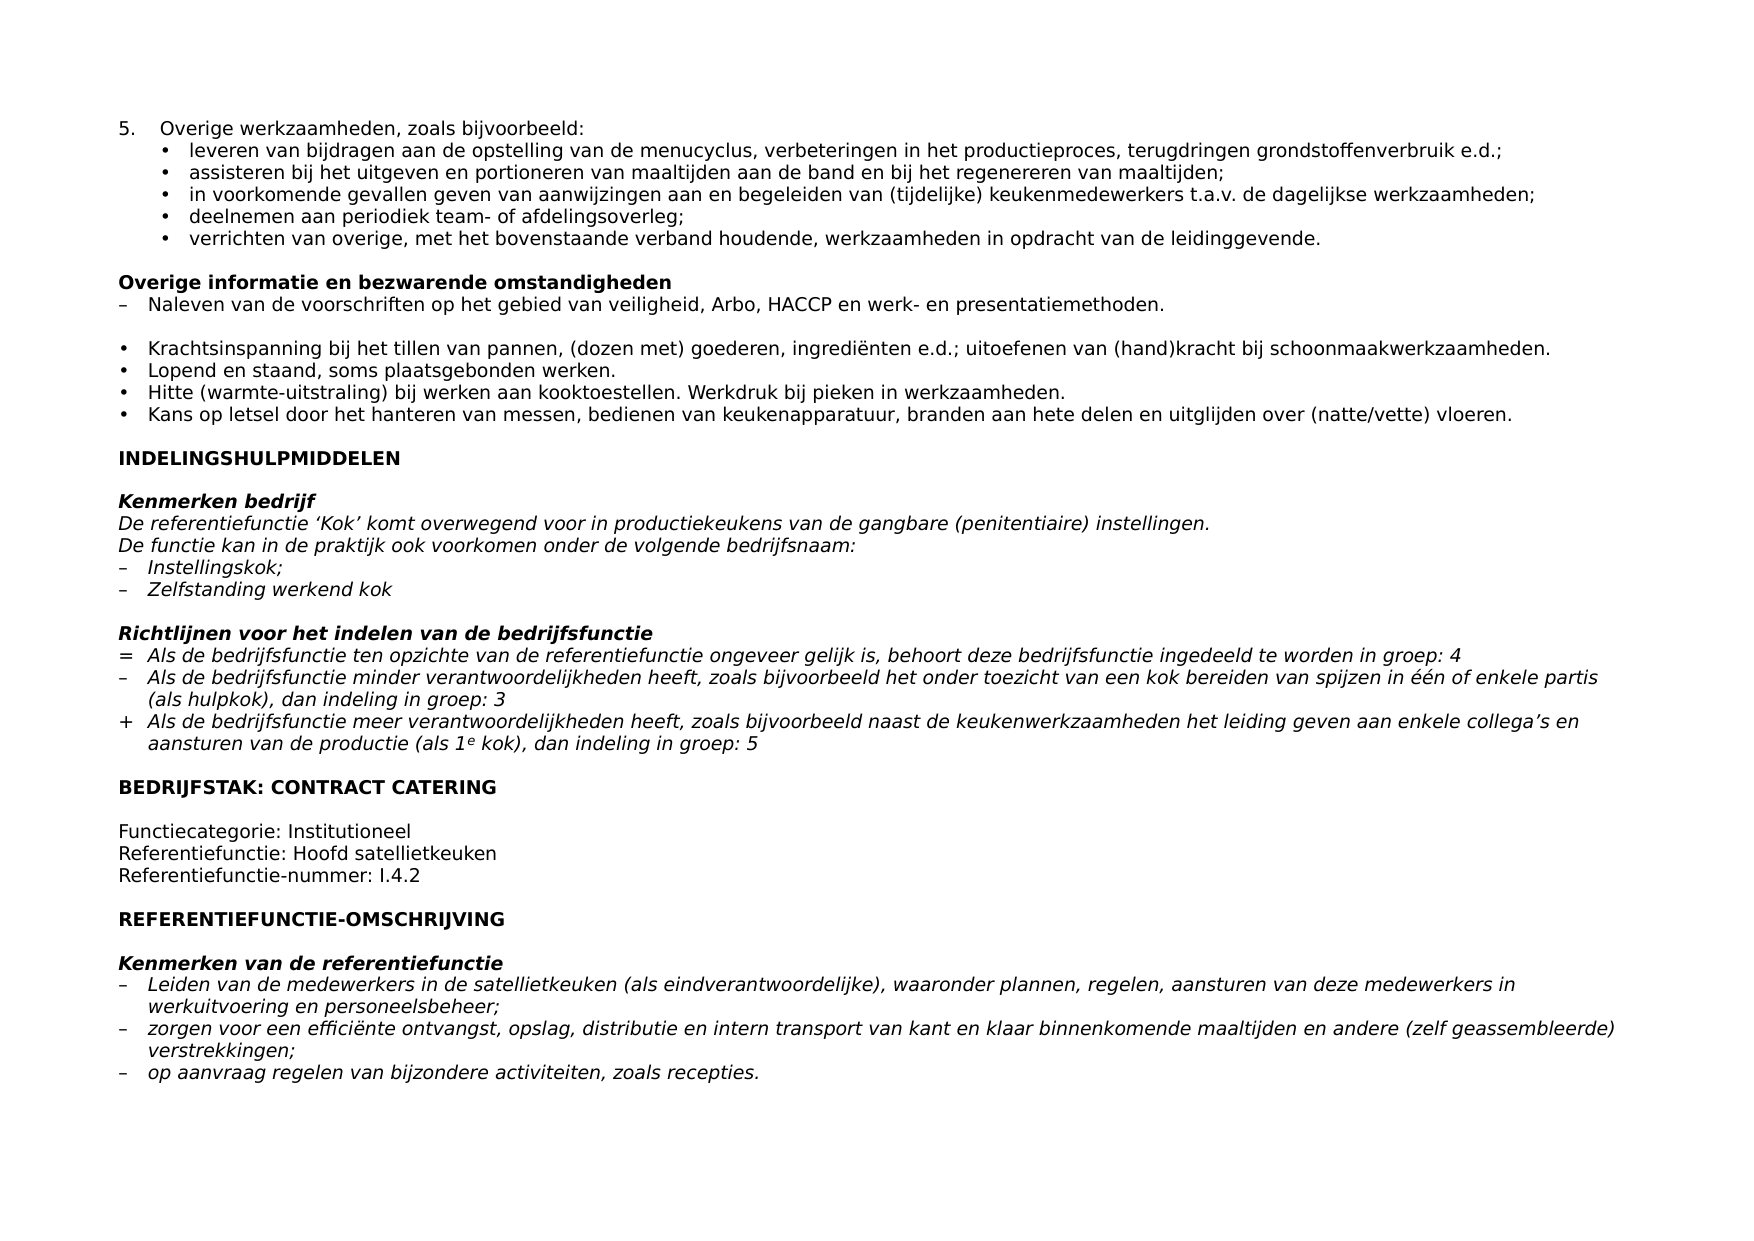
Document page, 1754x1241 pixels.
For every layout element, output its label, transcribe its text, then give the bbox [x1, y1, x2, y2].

text Richtlijnen voor het indelen van de bedrijfsfunctie [118, 623, 1636, 645]
text – Naleven van de voorschriften op het gebied van veiligheid, Arbo, HACCP en werk- en presentatiemethoden. [118, 294, 1636, 316]
text De referentiefunctie ‘Kok’ komt overwegend voor in productiekeukens van de gangbare (penitentiaire) instellingen. [118, 513, 1636, 535]
text De functie kan in de praktijk ook voorkomen onder de volgende bedrijfsnaam: [118, 535, 1636, 557]
text 5. Overige werkzaamheden, zoals bijvoorbeeld: [118, 118, 1636, 140]
text • Kans op letsel door het hanteren van messen, bedienen van keukenapparatuur, branden aan hete delen en uitglijden over (natte/vette) vloeren. [118, 404, 1636, 426]
text • Hitte (warmte-uitstraling) bij werken aan kooktoestellen. Werkdruk bij pieken in werkzaamheden. [118, 382, 1636, 404]
text • Lopend en staand, soms plaatsgebonden werken. [118, 360, 1636, 382]
text – Zelfstanding werkend kok [118, 579, 1636, 601]
text • Krachtsinspanning bij het tillen van pannen, (dozen met) goederen, ingrediënten e.d.; uitoefenen van (hand)kracht bij schoonmaakwerkzaamheden. [118, 338, 1636, 360]
text Referentiefunctie-nummer: I.4.2 [118, 865, 1636, 887]
subtitle INDELINGSHULPMIDDELEN [118, 447, 1636, 469]
text – Leiden van de medewerkers in de satellietkeuken (als eindverantwoordelijke), waaronder plannen, regelen, aansturen van deze medewerkers in werkuitvoering en personeelsbeheer; [118, 974, 1636, 1018]
text – Instellingskok; [118, 557, 1636, 579]
text Overige informatie en bezwarende omstandigheden [118, 272, 1636, 294]
text • verrichten van overige, met het bovenstaande verband houdende, werkzaamheden in opdracht van de leidinggevende. [159, 228, 1636, 250]
text + Als de bedrijfsfunctie meer verantwoordelijkheden heeft, zoals bijvoorbeeld naast de keukenwerkzaamheden het leiding geven aan enkele collega’s en aansturen van de productie (als 1e kok), dan indeling in groep: 5 [118, 711, 1636, 755]
text Kenmerken bedrijf [118, 491, 1636, 513]
text – op aanvraag regelen van bijzondere activiteiten, zoals recepties. [118, 1062, 1636, 1084]
text = Als de bedrijfsfunctie ten opzichte van de referentiefunctie ongeveer gelijk is, behoort deze bedrijfsfunctie ingedeeld te worden in groep: 4 [118, 645, 1636, 667]
text Referentiefunctie: Hoofd satellietkeuken [118, 843, 1636, 865]
text Kenmerken van de referentiefunctie [118, 952, 1636, 974]
text • deelnemen aan periodiek team- of afdelingsoverleg; [159, 206, 1636, 228]
subtitle REFERENTIEFUNCTIE-OMSCHRIJVING [118, 908, 1636, 931]
text • assisteren bij het uitgeven en portioneren van maaltijden aan de band en bij het regenereren van maaltijden; [159, 162, 1636, 184]
subtitle BEDRIJFSTAK: CONTRACT CATERING [118, 777, 1636, 799]
text Functiecategorie: Institutioneel [118, 821, 1636, 843]
text • leveren van bijdragen aan de opstelling van de menucyclus, verbeteringen in het productieproces, terugdringen grondstoffenverbruik e.d.; [159, 140, 1636, 162]
text – Als de bedrijfsfunctie minder verantwoordelijkheden heeft, zoals bijvoorbeeld het onder toezicht van een kok bereiden van spijzen in één of enkele partis (als hulpkok), dan indeling in groep: 3 [118, 667, 1636, 711]
text • in voorkomende gevallen geven van aanwijzingen aan en begeleiden van (tijdelijke) keukenmedewerkers t.a.v. de dagelijkse werkzaamheden; [159, 184, 1636, 206]
text – zorgen voor een efficiënte ontvangst, opslag, distributie en intern transport van kant en klaar binnenkomende maaltijden en andere (zelf geassembleerde) verstrekkingen; [118, 1018, 1636, 1062]
